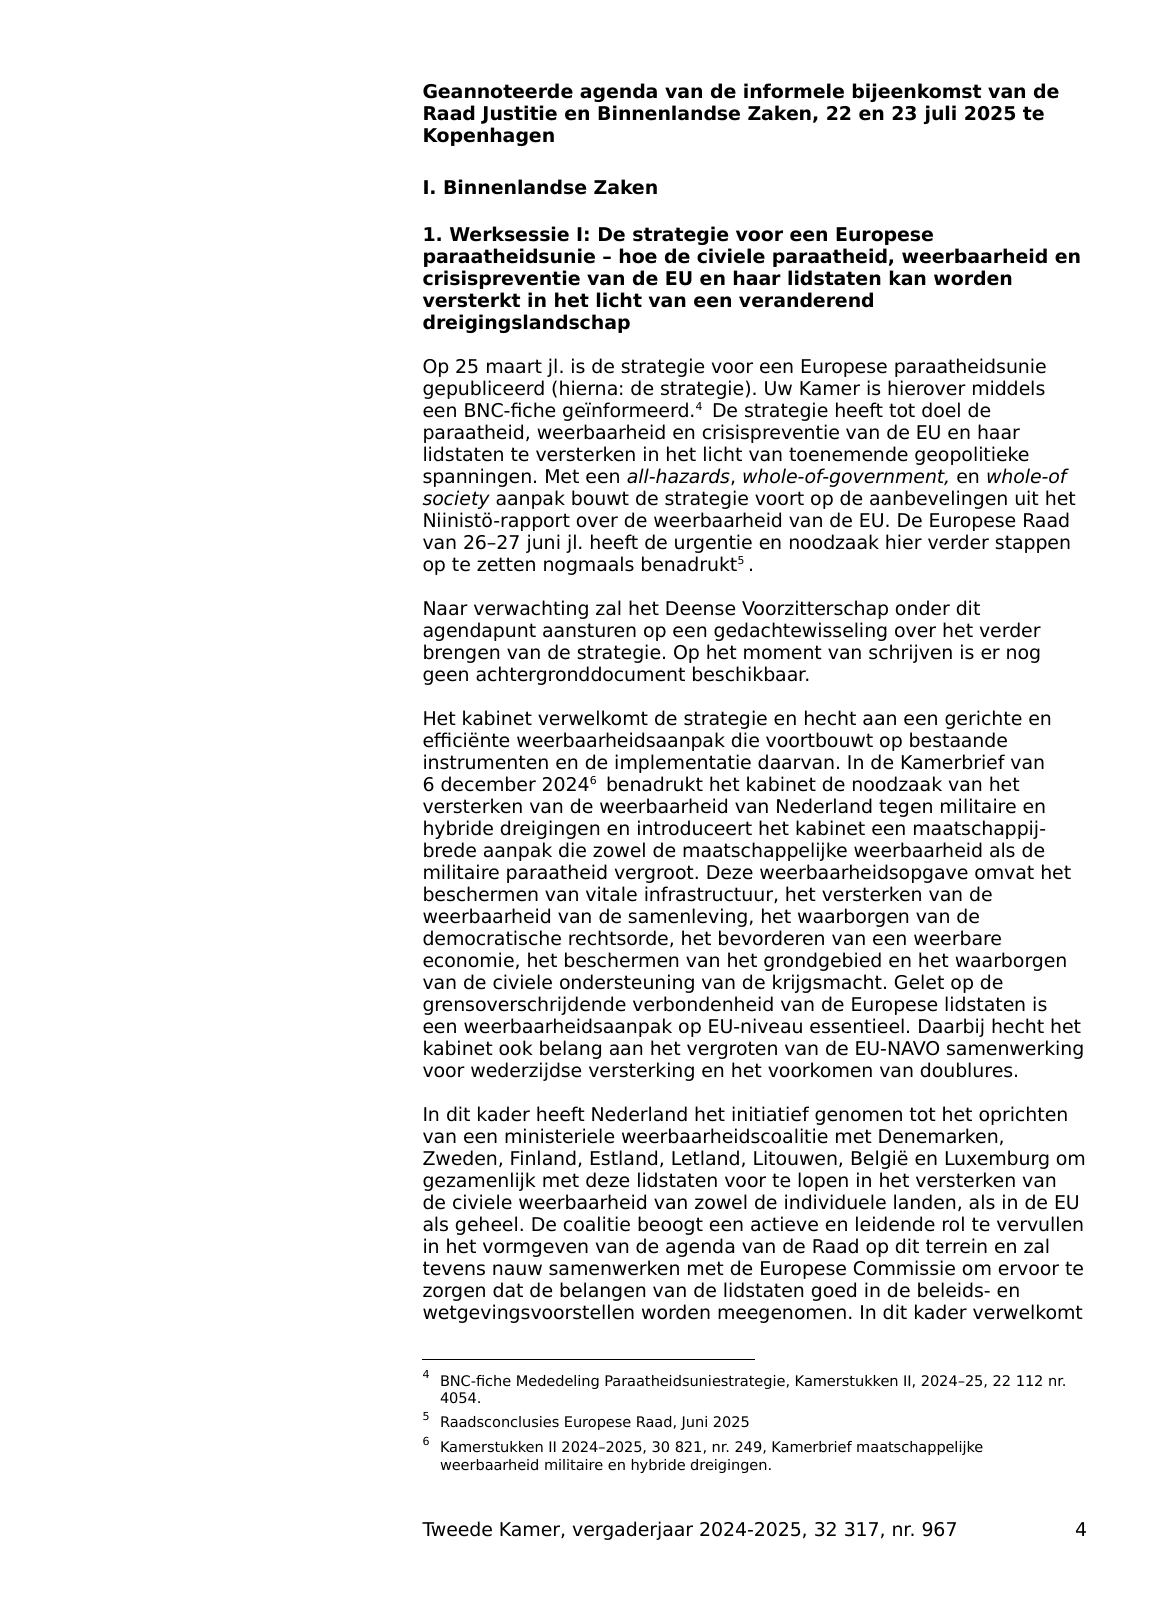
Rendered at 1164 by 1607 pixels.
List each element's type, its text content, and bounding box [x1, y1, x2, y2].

text Het kabinet verwelkomt de strategie en hecht aan een gerichte en efficiënte weerbaarheidsaanpak die voortbouwt op bestaande instrumenten en de implementatie daarvan. In de Kamerbrief van 6 december 2024 benadrukt het kabinet de noodzaak van het versterken van de weerbaarheid van Nederland tegen militaire en hybride dreigingen en introduceert het kabinet een maatschappij-brede aanpak die zowel de maatschappelijke weerbaarheid als de militaire paraatheid vergroot. Deze weerbaarheidsopgave omvat het beschermen van vitale infrastructuur, het versterken van de weerbaarheid van de samenleving, het waarborgen van de democratische rechtsorde, het bevorderen van een weerbare economie, het beschermen van het grondgebied en het waarborgen van de civiele ondersteuning van de krijgsmacht. Gelet op de grensoverschrijdende verbondenheid van de Europese lidstaten is een weerbaarheidsaanpak op EU-niveau essentieel. Daarbij hecht het kabinet ook belang aan het vergroten van de EU-NAVO samenwerking voor wederzijdse versterking en het voorkomen van doublures. [422, 708, 1087, 1082]
text BNC-fiche Mededeling Paraatheidsuniestrategie, Kamerstukken II, 2024–25, 22 112 nr. 4054. [422, 1368, 1087, 1407]
text Naar verwachting zal het Deense Voorzitterschap onder dit agendapunt aansturen op een gedachtewisseling over het verder brengen van de strategie. Op het moment van schrijven is er nog geen achtergronddocument beschikbaar. [422, 598, 1087, 686]
text Kamerstukken II 2024–2025, 30 821, nr. 249, Kamerbrief maatschappelijke weerbaarheid militaire en hybride dreigingen. [422, 1435, 1087, 1474]
subtitle 1. Werksessie I: De strategie voor een Europese paraatheidsunie – hoe de civiele paraatheid, weerbaarheid en crisispreventie van de EU en haar lidstaten kan worden versterkt in het licht van een veranderend dreigingslandschap [422, 224, 1087, 334]
text In dit kader heeft Nederland het initiatief genomen tot het oprichten van een ministeriele weerbaarheidscoalitie met Denemarken, Zweden, Finland, Estland, Letland, Litouwen, België en Luxemburg om gezamenlijk met deze lidstaten voor te lopen in het versterken van de civiele weerbaarheid van zowel de individuele landen, als in de EU als geheel. De coalitie beoogt een actieve en leidende rol te vervullen in het vormgeven van de agenda van de Raad op dit terrein en zal tevens nauw samenwerken met de Europese Commissie om ervoor te zorgen dat de belangen van de lidstaten goed in de beleids- en wetgevingsvoorstellen worden meegenomen. In dit kader verwelkomt [422, 1104, 1087, 1324]
subtitle Geannoteerde agenda van de informele bijeenkomst van de Raad Justitie en Binnenlandse Zaken, 22 en 23 juli 2025 te Kopenhagen [422, 81, 1087, 147]
subtitle I. Binnenlandse Zaken [422, 177, 1087, 199]
text Raadsconclusies Europese Raad, Juni 2025 [422, 1410, 1087, 1432]
text Op 25 maart jl. is de strategie voor een Europese paraatheidsunie gepubliceerd (hierna: de strategie). Uw Kamer is hierover middels een BNC-fiche geïnformeerd. De strategie heeft tot doel de paraatheid, weerbaarheid en crisispreventie van de EU en haar lidstaten te versterken in het licht van toenemende geopolitieke spanningen. Met een all-hazards, whole-of-government, en whole-of society aanpak bouwt de strategie voort op de aanbevelingen uit het Niinistö-rapport over de weerbaarheid van de EU. De Europese Raad van 26–27 juni jl. heeft de urgentie en noodzaak hier verder stappen op te zetten nogmaals benadrukt. [422, 356, 1087, 576]
